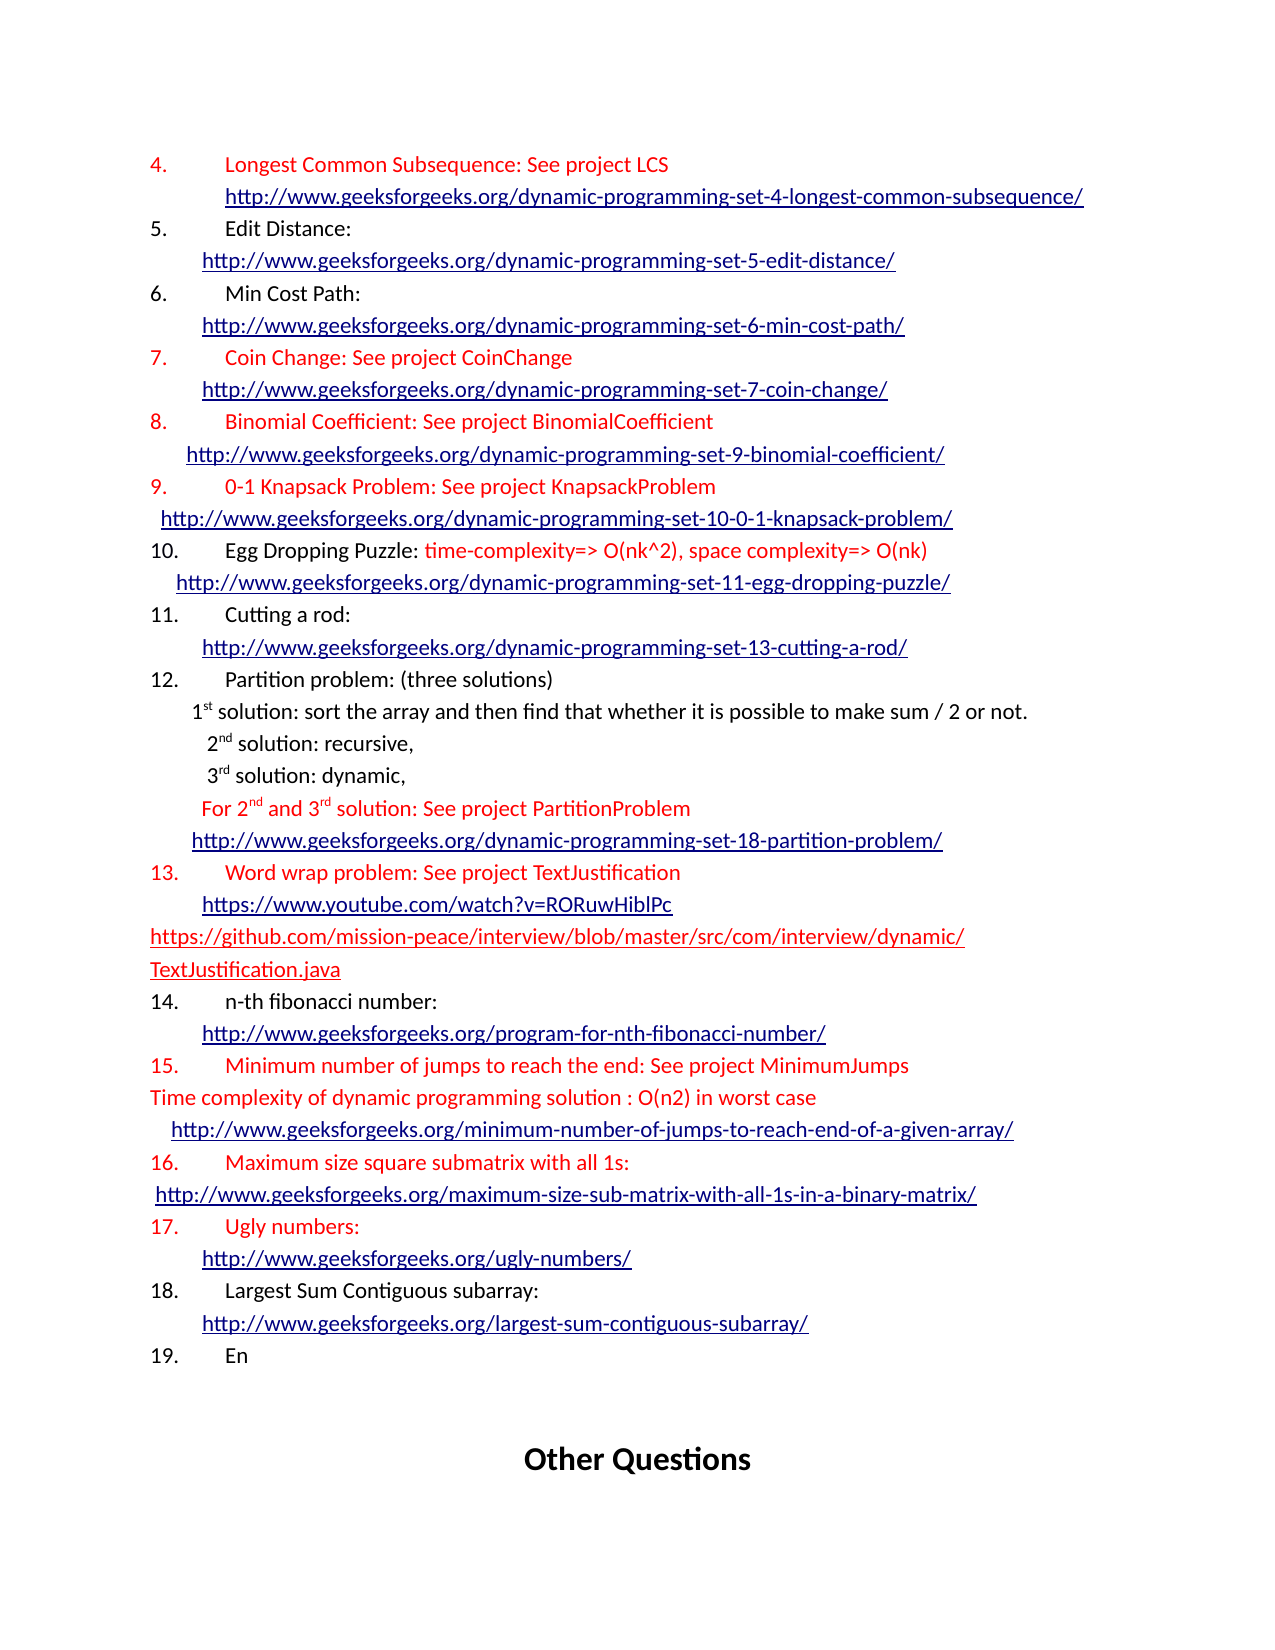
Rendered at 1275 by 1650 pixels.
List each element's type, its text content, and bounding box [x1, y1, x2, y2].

list http://www.geeksforgeeks.org/program-for-nth-fibonacci-number/ [150, 1019, 1125, 1047]
list Egg Dropping Puzzle: time-complexity=> O(nk^2), space complexity=> O(nk) [150, 536, 1125, 564]
list Edit Distance: [150, 214, 1125, 242]
list http://www.geeksforgeeks.org/dynamic-programming-set-9-binomial-coefficient/ [150, 440, 1125, 468]
list Partition problem: (three solutions) [150, 665, 1125, 693]
list Time complexity of dynamic programming solution : O(n2) in worst case [150, 1083, 1125, 1111]
list http://www.geeksforgeeks.org/minimum-number-of-jumps-to-reach-end-of-a-given-array/ [150, 1116, 1125, 1144]
list Longest Common Subsequence: See project LCS [150, 150, 1125, 178]
list http://www.geeksforgeeks.org/maximum-size-sub-matrix-with-all-1s-in-a-binary-matrix/ [150, 1180, 1125, 1208]
list Cutting a rod: [150, 601, 1125, 629]
list http://www.geeksforgeeks.org/dynamic-programming-set-4-longest-common-subsequence/ [187, 182, 1125, 210]
list http://www.geeksforgeeks.org/dynamic-programming-set-5-edit-distance/ [150, 247, 1125, 274]
list https://github.com/mission-peace/interview/blob/master/src/com/interview/dynamic/TextJustification.java [150, 922, 1125, 983]
list Minimum number of jumps to reach the end: See project MinimumJumps [150, 1051, 1125, 1079]
list Min Cost Path: [150, 279, 1125, 307]
list Other Questions [150, 1437, 1125, 1478]
list 1st solution: sort the array and then find that whether it is possible to make sum / 2 or not. [150, 697, 1125, 725]
list Largest Sum Contiguous subarray: [150, 1277, 1125, 1304]
list 0-1 Knapsack Problem: See project KnapsackProblem [150, 472, 1125, 500]
list http://www.geeksforgeeks.org/dynamic-programming-set-11-egg-dropping-puzzle/ [150, 568, 1125, 596]
list Ugly numbers: [150, 1212, 1125, 1240]
list Maximum size square submatrix with all 1s: [150, 1148, 1125, 1176]
list http://www.geeksforgeeks.org/dynamic-programming-set-10-0-1-knapsack-problem/ [150, 504, 1125, 532]
list http://www.geeksforgeeks.org/dynamic-programming-set-18-partition-problem/ [150, 826, 1125, 854]
list En [150, 1341, 1125, 1369]
list http://www.geeksforgeeks.org/dynamic-programming-set-6-min-cost-path/ [150, 311, 1125, 339]
list http://www.geeksforgeeks.org/largest-sum-contiguous-subarray/ [150, 1309, 1125, 1337]
list Coin Change: See project CoinChange [150, 343, 1125, 371]
list Word wrap problem: See project TextJustification [150, 858, 1125, 886]
list http://www.geeksforgeeks.org/dynamic-programming-set-7-coin-change/ [150, 375, 1125, 403]
list 3rd solution: dynamic, [150, 762, 1125, 789]
list For 2nd and 3rd solution: See project PartitionProblem [150, 794, 1125, 822]
list n-th fibonacci number: [150, 987, 1125, 1015]
list 2nd solution: recursive, [150, 729, 1125, 757]
list http://www.geeksforgeeks.org/dynamic-programming-set-13-cutting-a-rod/ [150, 633, 1125, 661]
list https://www.youtube.com/watch?v=RORuwHiblPc [150, 890, 1125, 918]
list http://www.geeksforgeeks.org/ugly-numbers/ [150, 1244, 1125, 1272]
list Binomial Coefficient: See project BinomialCoefficient [150, 407, 1125, 436]
